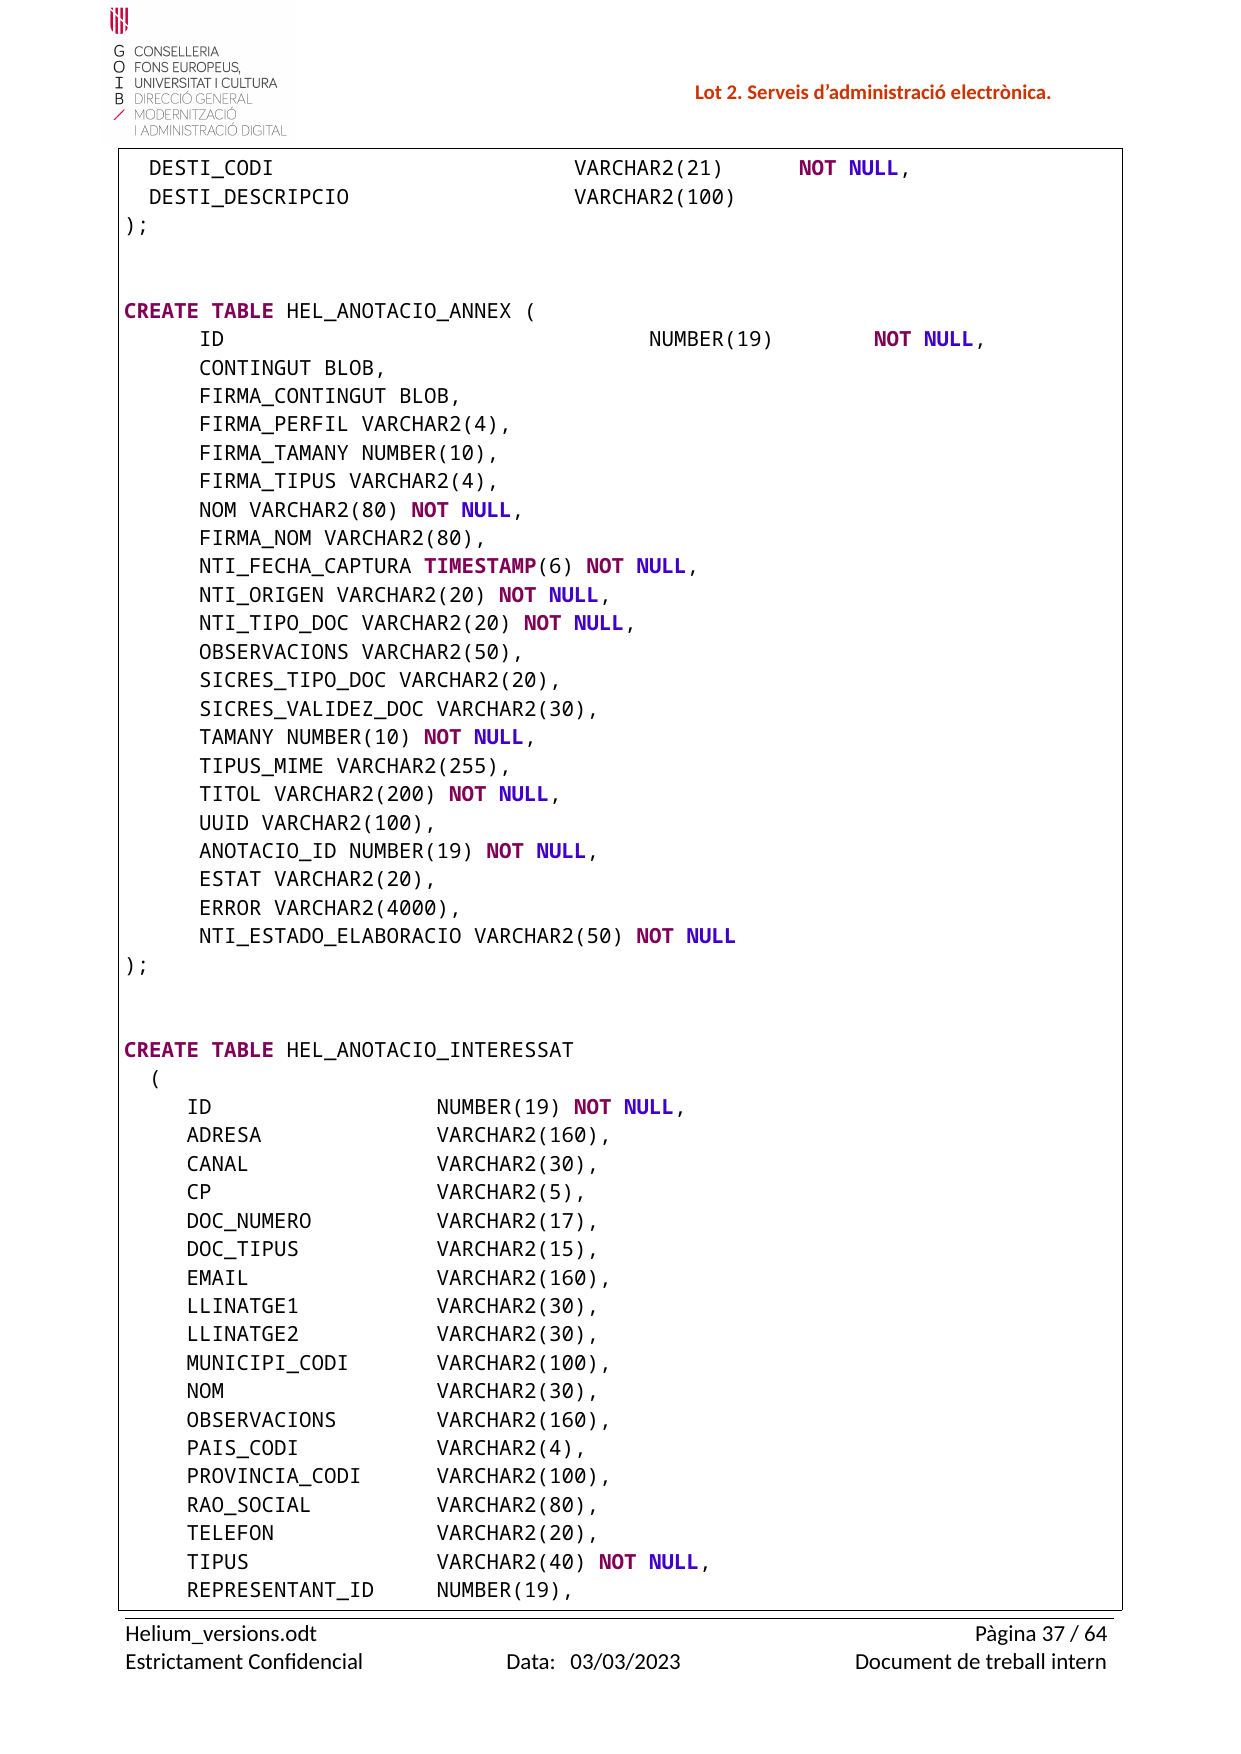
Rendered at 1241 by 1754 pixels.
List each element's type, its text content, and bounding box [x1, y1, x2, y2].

table_header DESTI_CODI VARCHAR2(21) NOT NULL, DESTI_DESCRIPCIO VARCHAR2(100) ); CREATE TABLE HEL_ANOTACIO_ANNEX ( ID NUMBER(19) NOT NULL, CONTINGUT BLOB, FIRMA_CONTINGUT BLOB, FIRMA_PERFIL VARCHAR2(4), FIRMA_TAMANY NUMBER(10), FIRMA_TIPUS VARCHAR2(4), NOM VARCHAR2(80) NOT NULL, FIRMA_NOM VARCHAR2(80), NTI_FECHA_CAPTURA TIMESTAMP(6) NOT NULL, NTI_ORIGEN VARCHAR2(20) NOT NULL, NTI_TIPO_DOC VARCHAR2(20) NOT NULL, OBSERVACIONS VARCHAR2(50), SICRES_TIPO_DOC VARCHAR2(20), SICRES_VALIDEZ_DOC VARCHAR2(30), TAMANY NUMBER(10) NOT NULL, TIPUS_MIME VARCHAR2(255), TITOL VARCHAR2(200) NOT NULL, UUID VARCHAR2(100), ANOTACIO_ID NUMBER(19) NOT NULL, ESTAT VARCHAR2(20), ERROR VARCHAR2(4000), NTI_ESTADO_ELABORACIO VARCHAR2(50) NOT NULL ); CREATE TABLE HEL_ANOTACIO_INTERESSAT ( ID NUMBER(19) NOT NULL, ADRESA VARCHAR2(160), CANAL VARCHAR2(30), CP VARCHAR2(5), DOC_NUMERO VARCHAR2(17), DOC_TIPUS VARCHAR2(15), EMAIL VARCHAR2(160), LLINATGE1 VARCHAR2(30), LLINATGE2 VARCHAR2(30), MUNICIPI_CODI VARCHAR2(100), NOM VARCHAR2(30), OBSERVACIONS VARCHAR2(160), PAIS_CODI VARCHAR2(4), PROVINCIA_CODI VARCHAR2(100), RAO_SOCIAL VARCHAR2(80), TELEFON VARCHAR2(20), TIPUS VARCHAR2(40) NOT NULL, REPRESENTANT_ID NUMBER(19), [119, 149, 1122, 1609]
picture [100, 0, 297, 144]
